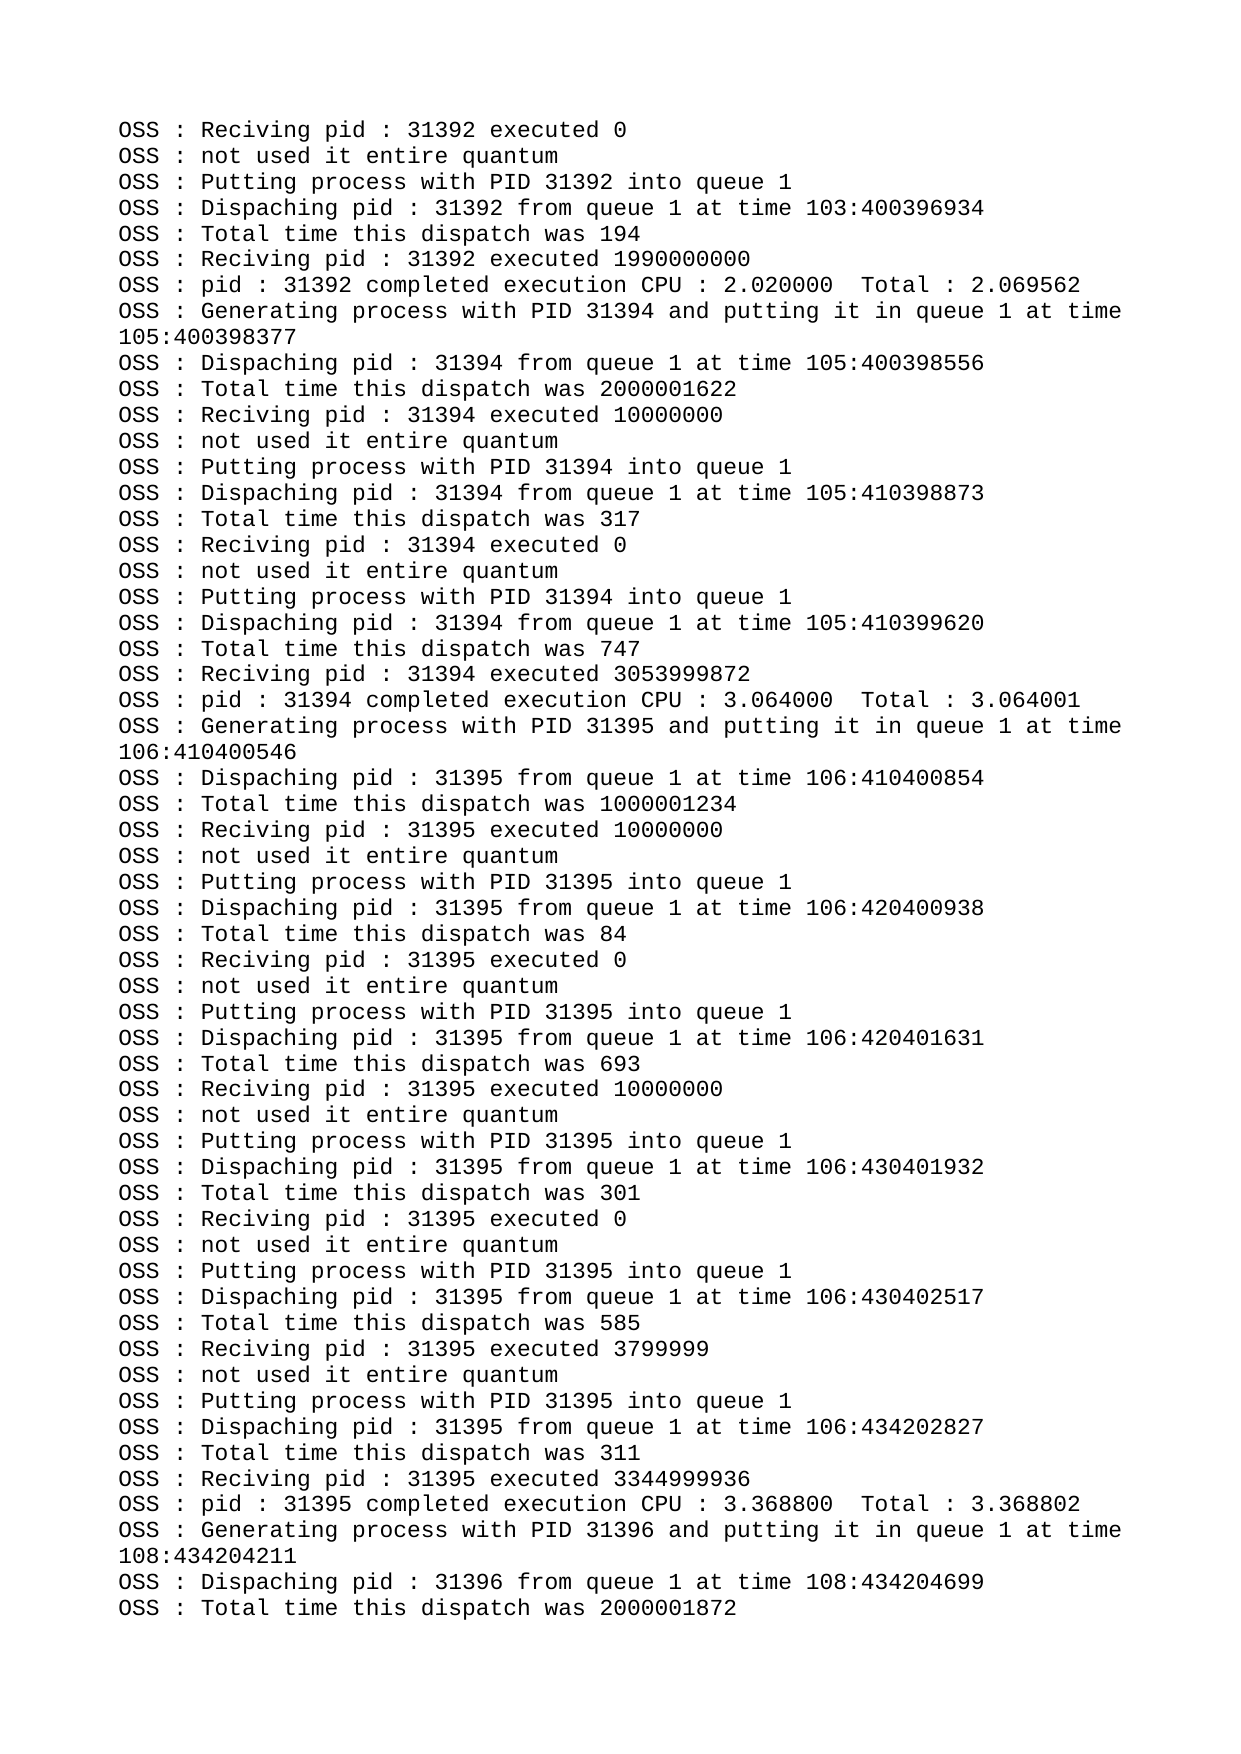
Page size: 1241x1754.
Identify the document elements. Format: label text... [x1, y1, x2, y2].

text OSS : not used it entire quantum [118, 559, 1122, 585]
text OSS : Generating process with PID 31394 and putting it in queue 1 at time 105:400398377 [118, 300, 1122, 352]
text OSS : Reciving pid : 31394 executed 10000000 [118, 403, 1122, 429]
text OSS : not used it entire quantum [118, 1233, 1122, 1259]
text OSS : Dispaching pid : 31395 from queue 1 at time 106:430401932 [118, 1156, 1122, 1182]
text OSS : Reciving pid : 31395 executed 3799999 [118, 1337, 1122, 1363]
text OSS : Total time this dispatch was 2000001872 [118, 1597, 1122, 1622]
text OSS : Total time this dispatch was 1000001234 [118, 792, 1122, 818]
text OSS : Reciving pid : 31395 executed 0 [118, 948, 1122, 974]
text OSS : Dispaching pid : 31395 from queue 1 at time 106:420400938 [118, 896, 1122, 922]
text OSS : Dispaching pid : 31394 from queue 1 at time 105:400398556 [118, 352, 1122, 377]
text OSS : Putting process with PID 31394 into queue 1 [118, 585, 1122, 611]
text OSS : Dispaching pid : 31395 from queue 1 at time 106:410400854 [118, 767, 1122, 792]
text OSS : Putting process with PID 31392 into queue 1 [118, 170, 1122, 196]
text OSS : Total time this dispatch was 84 [118, 922, 1122, 948]
text OSS : not used it entire quantum [118, 1363, 1122, 1389]
text OSS : Total time this dispatch was 311 [118, 1441, 1122, 1467]
text OSS : Dispaching pid : 31396 from queue 1 at time 108:434204699 [118, 1571, 1122, 1597]
text OSS : Dispaching pid : 31394 from queue 1 at time 105:410399620 [118, 611, 1122, 637]
text OSS : Reciving pid : 31394 executed 3053999872 [118, 663, 1122, 689]
text OSS : Reciving pid : 31392 executed 0 [118, 118, 1122, 144]
text OSS : Reciving pid : 31395 executed 10000000 [118, 1078, 1122, 1104]
text OSS : Reciving pid : 31394 executed 0 [118, 533, 1122, 559]
text OSS : Total time this dispatch was 317 [118, 507, 1122, 533]
text OSS : Dispaching pid : 31395 from queue 1 at time 106:430402517 [118, 1285, 1122, 1311]
text OSS : Reciving pid : 31395 executed 3344999936 [118, 1467, 1122, 1493]
text OSS : pid : 31394 completed execution CPU : 3.064000 Total : 3.064001 [118, 689, 1122, 715]
text OSS : Putting process with PID 31395 into queue 1 [118, 1389, 1122, 1415]
text OSS : Putting process with PID 31395 into queue 1 [118, 1259, 1122, 1285]
text OSS : Total time this dispatch was 2000001622 [118, 377, 1122, 403]
text OSS : Generating process with PID 31396 and putting it in queue 1 at time 108:434204211 [118, 1519, 1122, 1571]
text OSS : Total time this dispatch was 693 [118, 1052, 1122, 1078]
text OSS : not used it entire quantum [118, 144, 1122, 170]
text OSS : pid : 31392 completed execution CPU : 2.020000 Total : 2.069562 [118, 274, 1122, 300]
text OSS : Dispaching pid : 31394 from queue 1 at time 105:410398873 [118, 481, 1122, 507]
text OSS : Total time this dispatch was 747 [118, 637, 1122, 663]
text OSS : not used it entire quantum [118, 974, 1122, 1000]
text OSS : Reciving pid : 31395 executed 10000000 [118, 818, 1122, 844]
text OSS : Putting process with PID 31395 into queue 1 [118, 870, 1122, 896]
text OSS : Total time this dispatch was 194 [118, 222, 1122, 248]
text OSS : Reciving pid : 31392 executed 1990000000 [118, 248, 1122, 274]
text OSS : Dispaching pid : 31395 from queue 1 at time 106:420401631 [118, 1026, 1122, 1052]
text OSS : Putting process with PID 31395 into queue 1 [118, 1130, 1122, 1156]
text OSS : Dispaching pid : 31395 from queue 1 at time 106:434202827 [118, 1415, 1122, 1441]
text OSS : Total time this dispatch was 585 [118, 1311, 1122, 1337]
text OSS : Putting process with PID 31395 into queue 1 [118, 1000, 1122, 1026]
text OSS : not used it entire quantum [118, 1104, 1122, 1130]
text OSS : pid : 31395 completed execution CPU : 3.368800 Total : 3.368802 [118, 1493, 1122, 1519]
text OSS : Generating process with PID 31395 and putting it in queue 1 at time 106:410400546 [118, 715, 1122, 767]
text OSS : not used it entire quantum [118, 429, 1122, 455]
text OSS : Reciving pid : 31395 executed 0 [118, 1207, 1122, 1233]
text OSS : Total time this dispatch was 301 [118, 1182, 1122, 1207]
text OSS : Dispaching pid : 31392 from queue 1 at time 103:400396934 [118, 196, 1122, 222]
text OSS : Putting process with PID 31394 into queue 1 [118, 455, 1122, 481]
text OSS : not used it entire quantum [118, 844, 1122, 870]
